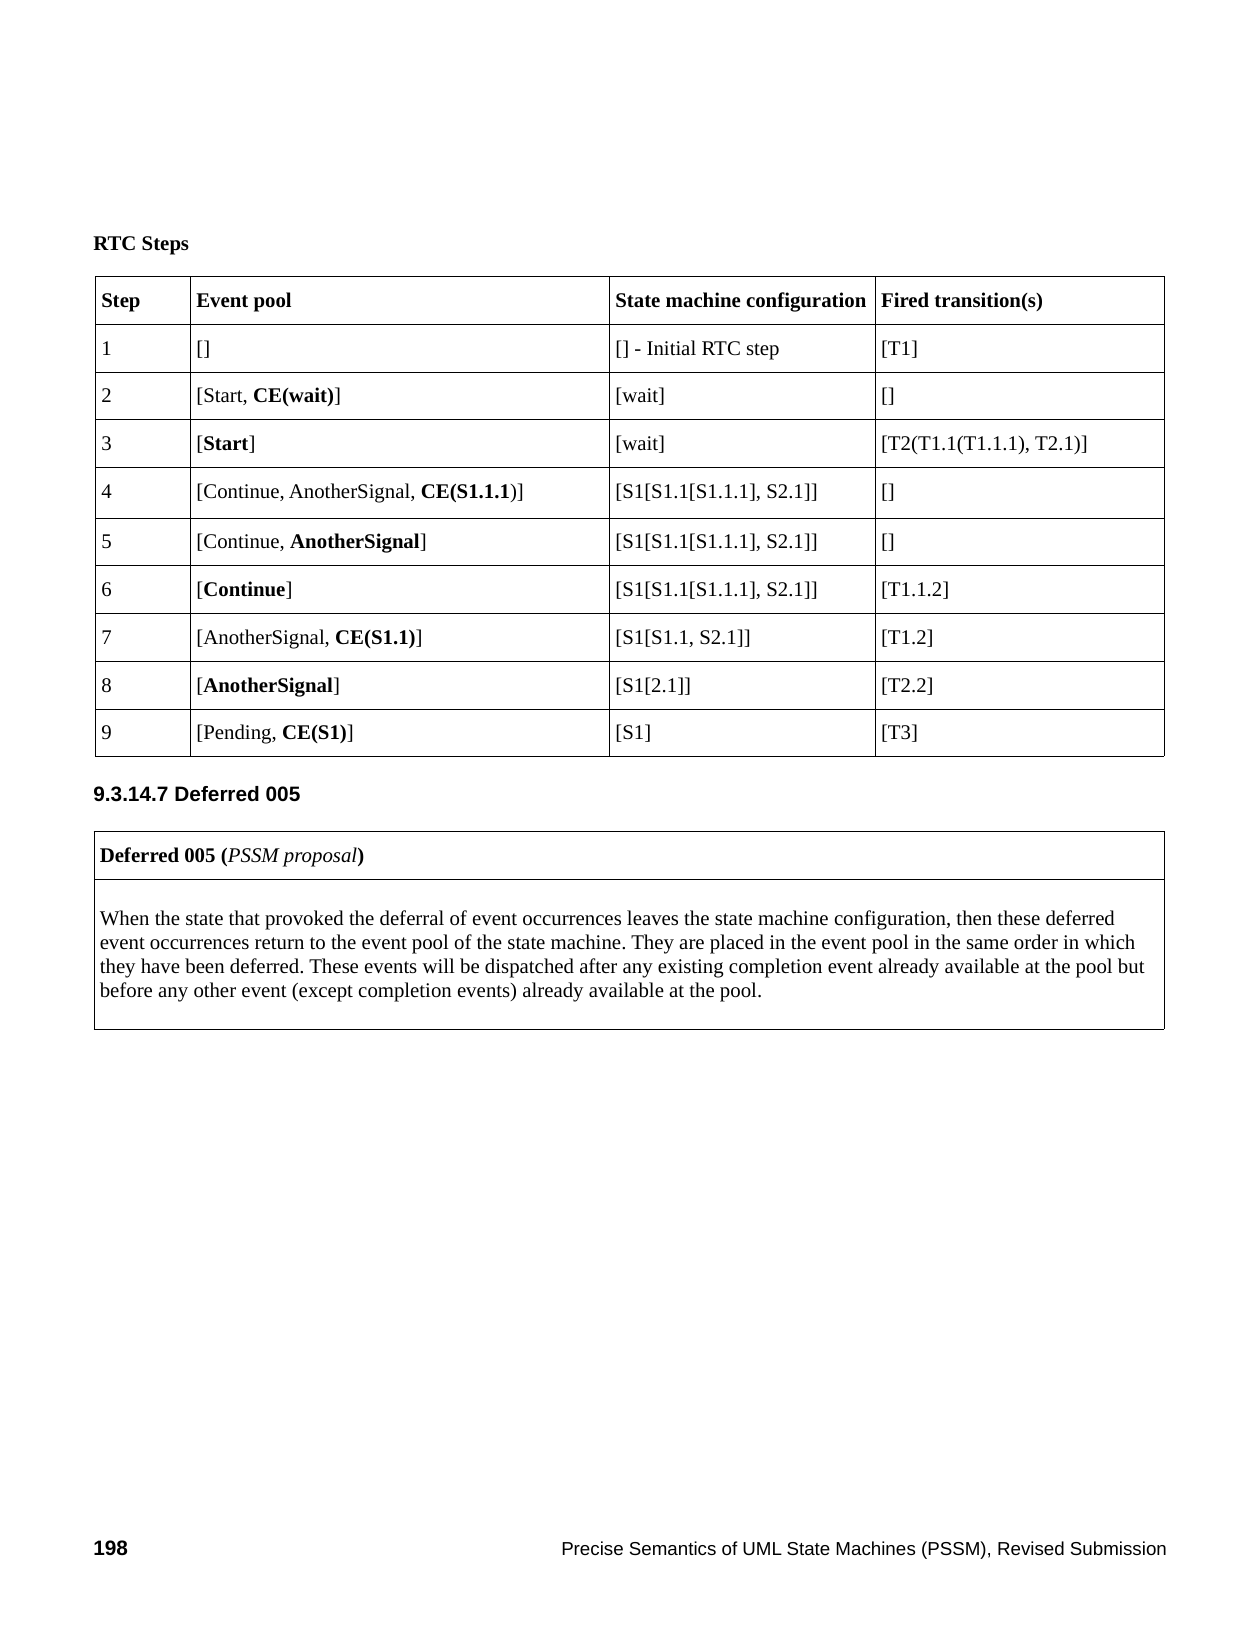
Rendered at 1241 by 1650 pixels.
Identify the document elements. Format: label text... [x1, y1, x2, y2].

table_cell [876, 468, 1164, 518]
table_cell [191, 420, 609, 467]
table_cell [95, 880, 1164, 1029]
table_header [191, 277, 609, 324]
table_cell [191, 468, 609, 518]
table_cell [96, 566, 190, 613]
table_cell [876, 710, 1164, 756]
table_cell [191, 373, 609, 419]
table_header [610, 277, 875, 324]
table_cell [96, 519, 190, 565]
text RTC Steps [93, 231, 1164, 255]
table_cell [876, 662, 1164, 708]
table_cell [191, 519, 609, 565]
table_cell [191, 614, 609, 661]
table_cell [876, 325, 1164, 372]
table_cell [610, 373, 875, 419]
table_cell [96, 662, 190, 708]
table_cell [876, 566, 1164, 613]
table_cell [610, 468, 875, 518]
table_cell [610, 662, 875, 708]
table_cell [191, 662, 609, 708]
table_header [95, 832, 1164, 879]
table_cell [610, 519, 875, 565]
table_cell [876, 614, 1164, 661]
table_cell [191, 325, 609, 372]
table_cell [96, 710, 190, 756]
table_cell [876, 519, 1164, 565]
table_cell [876, 373, 1164, 419]
table_cell [610, 325, 875, 372]
table_cell [610, 566, 875, 613]
subtitle Deferred 005 [93, 781, 1164, 806]
table_cell [610, 614, 875, 661]
table_cell [96, 420, 190, 467]
table_cell [96, 325, 190, 372]
table_cell [191, 566, 609, 613]
table_cell [96, 468, 190, 518]
table_header [876, 277, 1164, 324]
table_header [96, 277, 190, 324]
table_cell [876, 420, 1164, 467]
table_cell [191, 710, 609, 756]
table_cell [96, 614, 190, 661]
table_cell [610, 420, 875, 467]
table_cell [96, 373, 190, 419]
table_cell [610, 710, 875, 756]
